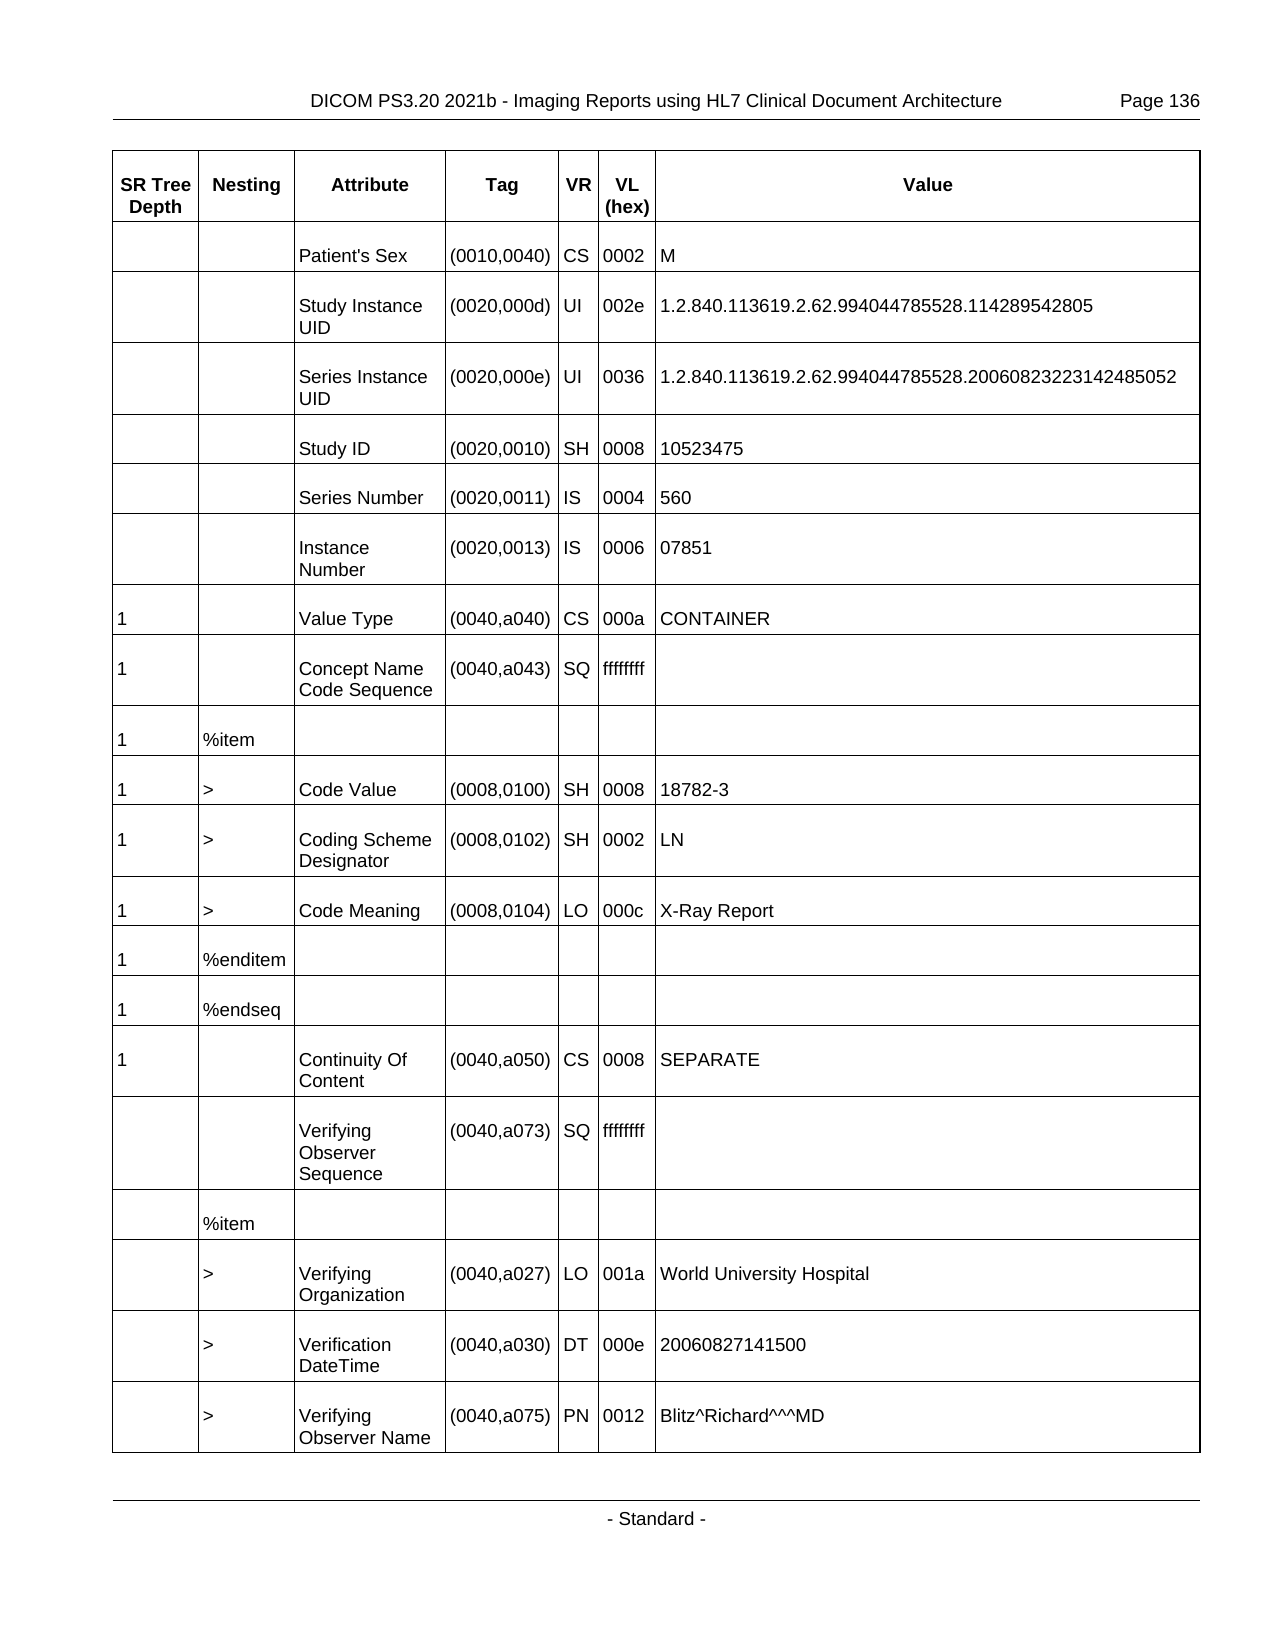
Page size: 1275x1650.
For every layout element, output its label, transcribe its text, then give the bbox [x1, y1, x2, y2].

table_cell %enditem [199, 926, 294, 975]
table_cell (0040,a043) [446, 635, 558, 705]
table_cell 1.2.840.113619.2.62.994044785528.20060823223142485052 [656, 343, 1199, 413]
table_cell 002e [599, 272, 655, 342]
table_cell [559, 976, 598, 1025]
table_cell [599, 926, 655, 975]
table_cell CS [559, 585, 598, 634]
table_cell [199, 464, 294, 513]
table_cell 0008 [599, 1026, 655, 1096]
table_cell (0040,a075) [446, 1382, 558, 1452]
table_header VL (hex) [599, 151, 655, 221]
table_cell > [199, 1311, 294, 1381]
table_cell Concept Name Code Sequence [295, 635, 445, 705]
table_cell [199, 415, 294, 463]
table_cell DT [559, 1311, 598, 1381]
table_cell SQ [559, 1097, 598, 1189]
table_cell ffffffff [599, 1097, 655, 1189]
table_cell Verifying Observer Sequence [295, 1097, 445, 1189]
table_cell [113, 1382, 198, 1452]
table_cell LN [656, 805, 1199, 876]
table_cell [656, 1190, 1199, 1238]
table_header VR [559, 151, 598, 221]
table_cell 0008 [599, 415, 655, 463]
table_header Attribute [295, 151, 445, 221]
table_cell PN [559, 1382, 598, 1452]
table_cell [199, 1026, 294, 1096]
table_cell Coding Scheme Designator [295, 805, 445, 876]
table_cell Verifying Observer Name [295, 1382, 445, 1452]
table_cell [113, 272, 198, 342]
table_cell 1 [113, 585, 198, 634]
table_cell [113, 1190, 198, 1238]
table_cell [199, 222, 294, 271]
table_cell LO [559, 1240, 598, 1310]
table_cell [599, 1190, 655, 1238]
table_cell > [199, 805, 294, 876]
table_cell [199, 635, 294, 705]
table_cell (0008,0100) [446, 756, 558, 804]
table_cell ffffffff [599, 635, 655, 705]
table_cell [446, 926, 558, 975]
table_cell [113, 343, 198, 413]
table_cell > [199, 756, 294, 804]
table_header SR Tree Depth [113, 151, 198, 221]
table_cell Verification DateTime [295, 1311, 445, 1381]
table_cell (0040,a027) [446, 1240, 558, 1310]
table_cell (0040,a050) [446, 1026, 558, 1096]
table_cell (0040,a040) [446, 585, 558, 634]
table_cell 1 [113, 926, 198, 975]
table_cell UI [559, 343, 598, 413]
table_cell 0004 [599, 464, 655, 513]
table_cell SQ [559, 635, 598, 705]
table_cell Code Meaning [295, 877, 445, 925]
table_cell CS [559, 222, 598, 271]
table_cell (0020,0011) [446, 464, 558, 513]
table_header Nesting [199, 151, 294, 221]
table_cell %item [199, 706, 294, 755]
table_cell 0012 [599, 1382, 655, 1452]
table_cell Blitz^Richard^^^MD [656, 1382, 1199, 1452]
table_cell 1 [113, 635, 198, 705]
table_cell (0040,a073) [446, 1097, 558, 1189]
table_cell LO [559, 877, 598, 925]
table_cell Series Number [295, 464, 445, 513]
table_cell Value Type [295, 585, 445, 634]
table_cell 10523475 [656, 415, 1199, 463]
table_cell Study Instance UID [295, 272, 445, 342]
table_cell (0010,0040) [446, 222, 558, 271]
table_cell 0002 [599, 805, 655, 876]
table_cell > [199, 1382, 294, 1452]
table_cell 1 [113, 706, 198, 755]
table_cell [559, 1190, 598, 1238]
table_cell UI [559, 272, 598, 342]
table_cell (0020,000e) [446, 343, 558, 413]
table_cell [446, 1190, 558, 1238]
table_cell World University Hospital [656, 1240, 1199, 1310]
table_cell 0008 [599, 756, 655, 804]
table_cell IS [559, 514, 598, 584]
table_cell SH [559, 415, 598, 463]
table_cell 20060827141500 [656, 1311, 1199, 1381]
table_cell [656, 976, 1199, 1025]
table_cell [199, 272, 294, 342]
table_cell Instance Number [295, 514, 445, 584]
table_cell 000a [599, 585, 655, 634]
table_cell SH [559, 756, 598, 804]
table_cell [113, 1240, 198, 1310]
table_cell Patient's Sex [295, 222, 445, 271]
table_cell [559, 926, 598, 975]
table_cell [656, 635, 1199, 705]
table_cell [199, 514, 294, 584]
table_cell Code Value [295, 756, 445, 804]
table_cell [295, 1190, 445, 1238]
table_cell [599, 706, 655, 755]
table_cell [113, 1311, 198, 1381]
table_cell 18782-3 [656, 756, 1199, 804]
table_cell > [199, 1240, 294, 1310]
table_cell [113, 514, 198, 584]
table_cell 0036 [599, 343, 655, 413]
table_cell 000e [599, 1311, 655, 1381]
table_cell (0008,0104) [446, 877, 558, 925]
table_cell [199, 585, 294, 634]
table_cell [113, 464, 198, 513]
table_cell 1 [113, 976, 198, 1025]
table_cell 1 [113, 1026, 198, 1096]
table_cell %endseq [199, 976, 294, 1025]
table_cell [656, 1097, 1199, 1189]
table_cell (0008,0102) [446, 805, 558, 876]
table_cell 1 [113, 805, 198, 876]
table_cell [446, 976, 558, 1025]
table_cell Verifying Organization [295, 1240, 445, 1310]
table_cell [295, 926, 445, 975]
table_cell [656, 706, 1199, 755]
table_cell Series Instance UID [295, 343, 445, 413]
table_cell 1.2.840.113619.2.62.994044785528.114289542805 [656, 272, 1199, 342]
table_cell IS [559, 464, 598, 513]
table_cell (0040,a030) [446, 1311, 558, 1381]
table_cell %item [199, 1190, 294, 1238]
table_cell 001a [599, 1240, 655, 1310]
table_cell 560 [656, 464, 1199, 513]
table_cell [199, 343, 294, 413]
table_cell 1 [113, 756, 198, 804]
table_cell SH [559, 805, 598, 876]
table_cell CONTAINER [656, 585, 1199, 634]
table_cell [113, 415, 198, 463]
table_cell 0002 [599, 222, 655, 271]
table_cell (0020,000d) [446, 272, 558, 342]
table_cell Continuity Of Content [295, 1026, 445, 1096]
table_cell (0020,0010) [446, 415, 558, 463]
table_cell X-Ray Report [656, 877, 1199, 925]
table_cell [113, 222, 198, 271]
table_cell [559, 706, 598, 755]
table_cell [199, 1097, 294, 1189]
table_cell [295, 706, 445, 755]
table_cell 1 [113, 877, 198, 925]
table_cell [599, 976, 655, 1025]
table_cell [295, 976, 445, 1025]
table_cell M [656, 222, 1199, 271]
table_cell SEPARATE [656, 1026, 1199, 1096]
table_cell Study ID [295, 415, 445, 463]
table_header Value [656, 151, 1199, 221]
table_cell > [199, 877, 294, 925]
table_cell (0020,0013) [446, 514, 558, 584]
table_cell 0006 [599, 514, 655, 584]
table_cell [446, 706, 558, 755]
table_cell 000c [599, 877, 655, 925]
table_cell [656, 926, 1199, 975]
table_cell CS [559, 1026, 598, 1096]
table_header Tag [446, 151, 558, 221]
table_cell [113, 1097, 198, 1189]
table_cell 07851 [656, 514, 1199, 584]
